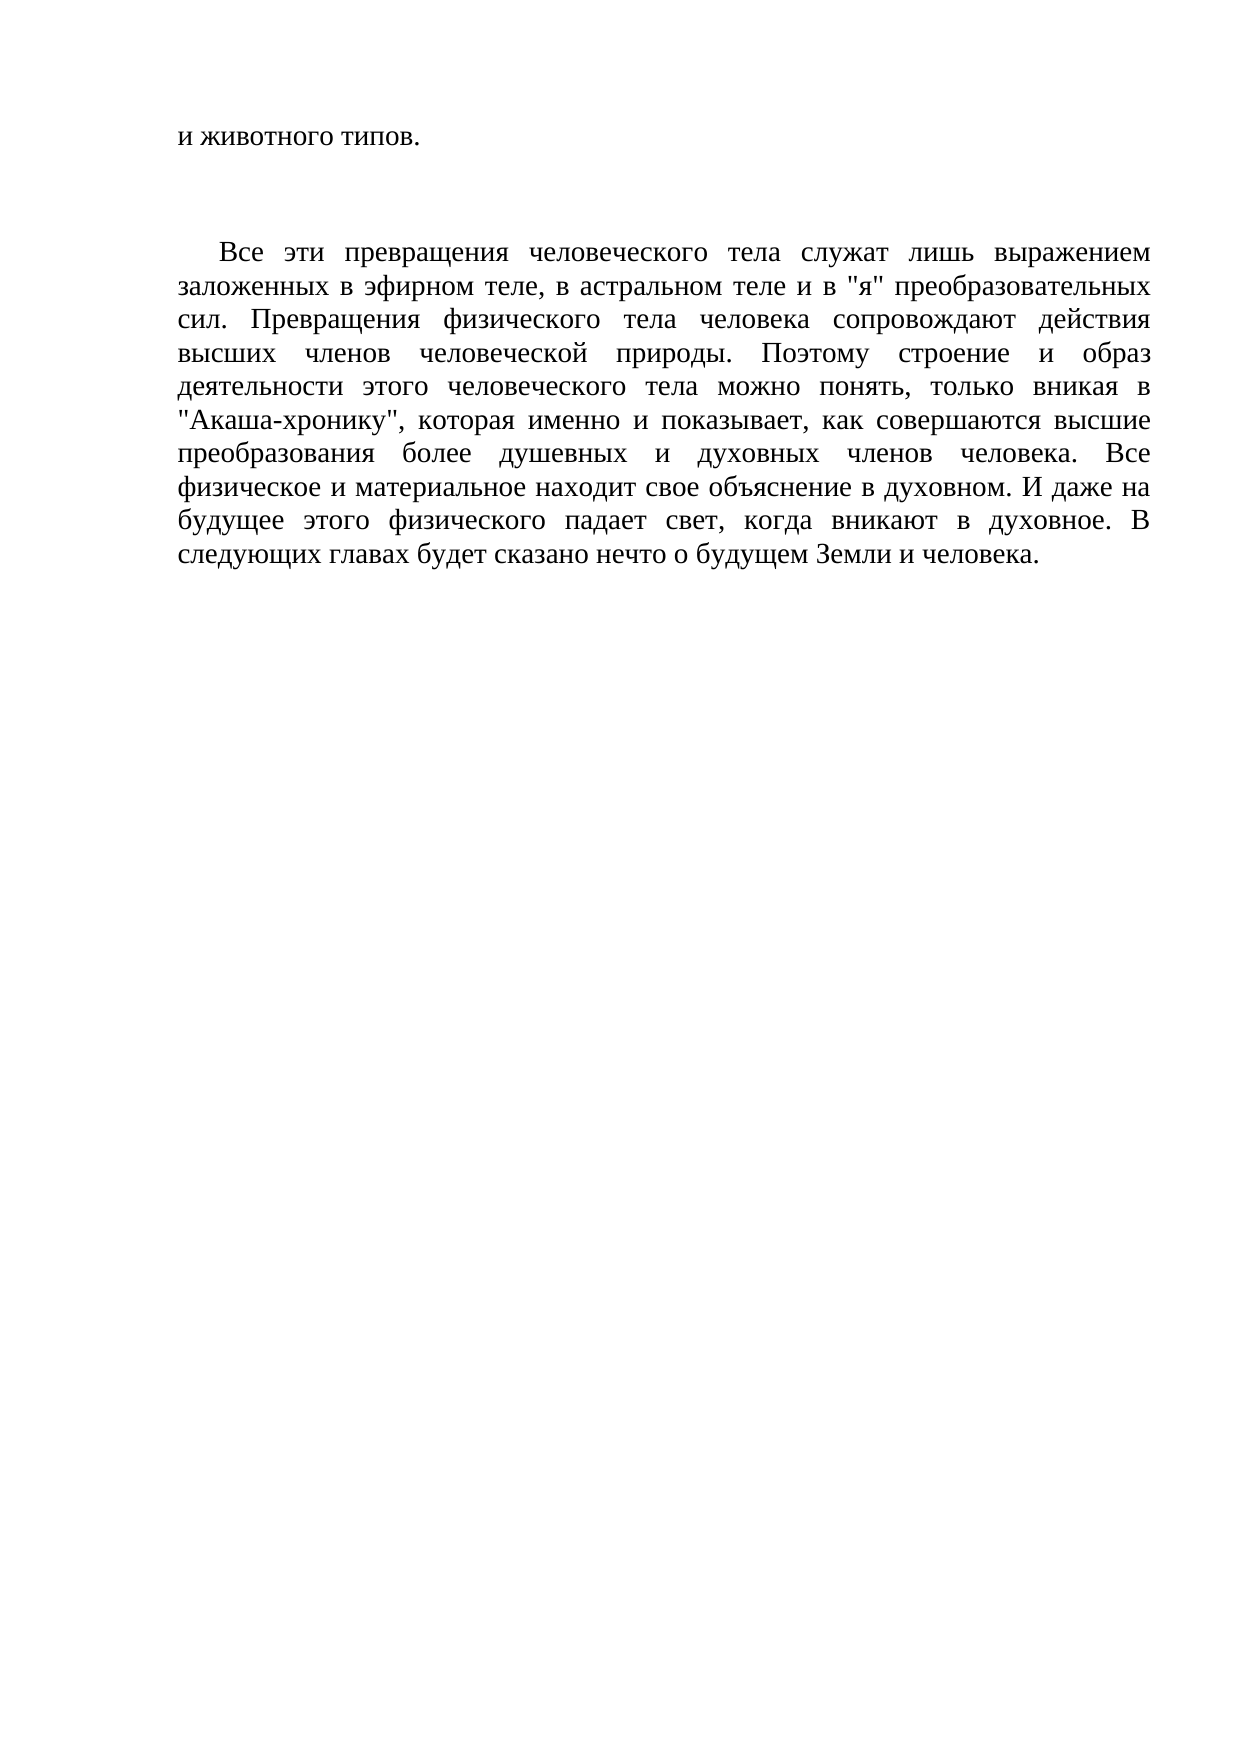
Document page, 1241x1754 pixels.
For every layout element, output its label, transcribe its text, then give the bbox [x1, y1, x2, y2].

text и животного типов. [177, 118, 1152, 152]
text Все эти превращения человеческого тела служат лишь выражением заложенных в эфирном теле, в астральном теле и в "я" преобразовательных сил. Превращения физического тела человека сопровождают действия высших членов человеческой природы. Поэтому строение и образ деятельности этого человеческого тела можно понять, только вникая в "Акаша-хронику", которая именно и показывает, как совершаются высшие преобразования более душевных и духовных членов человека. Все физическое и материальное находит свое объяснение в духовном. И даже на будущее этого физического падает свет, когда вникают в духовное. В следующих главах будет сказано нечто о будущем Земли и человека. [177, 234, 1152, 569]
